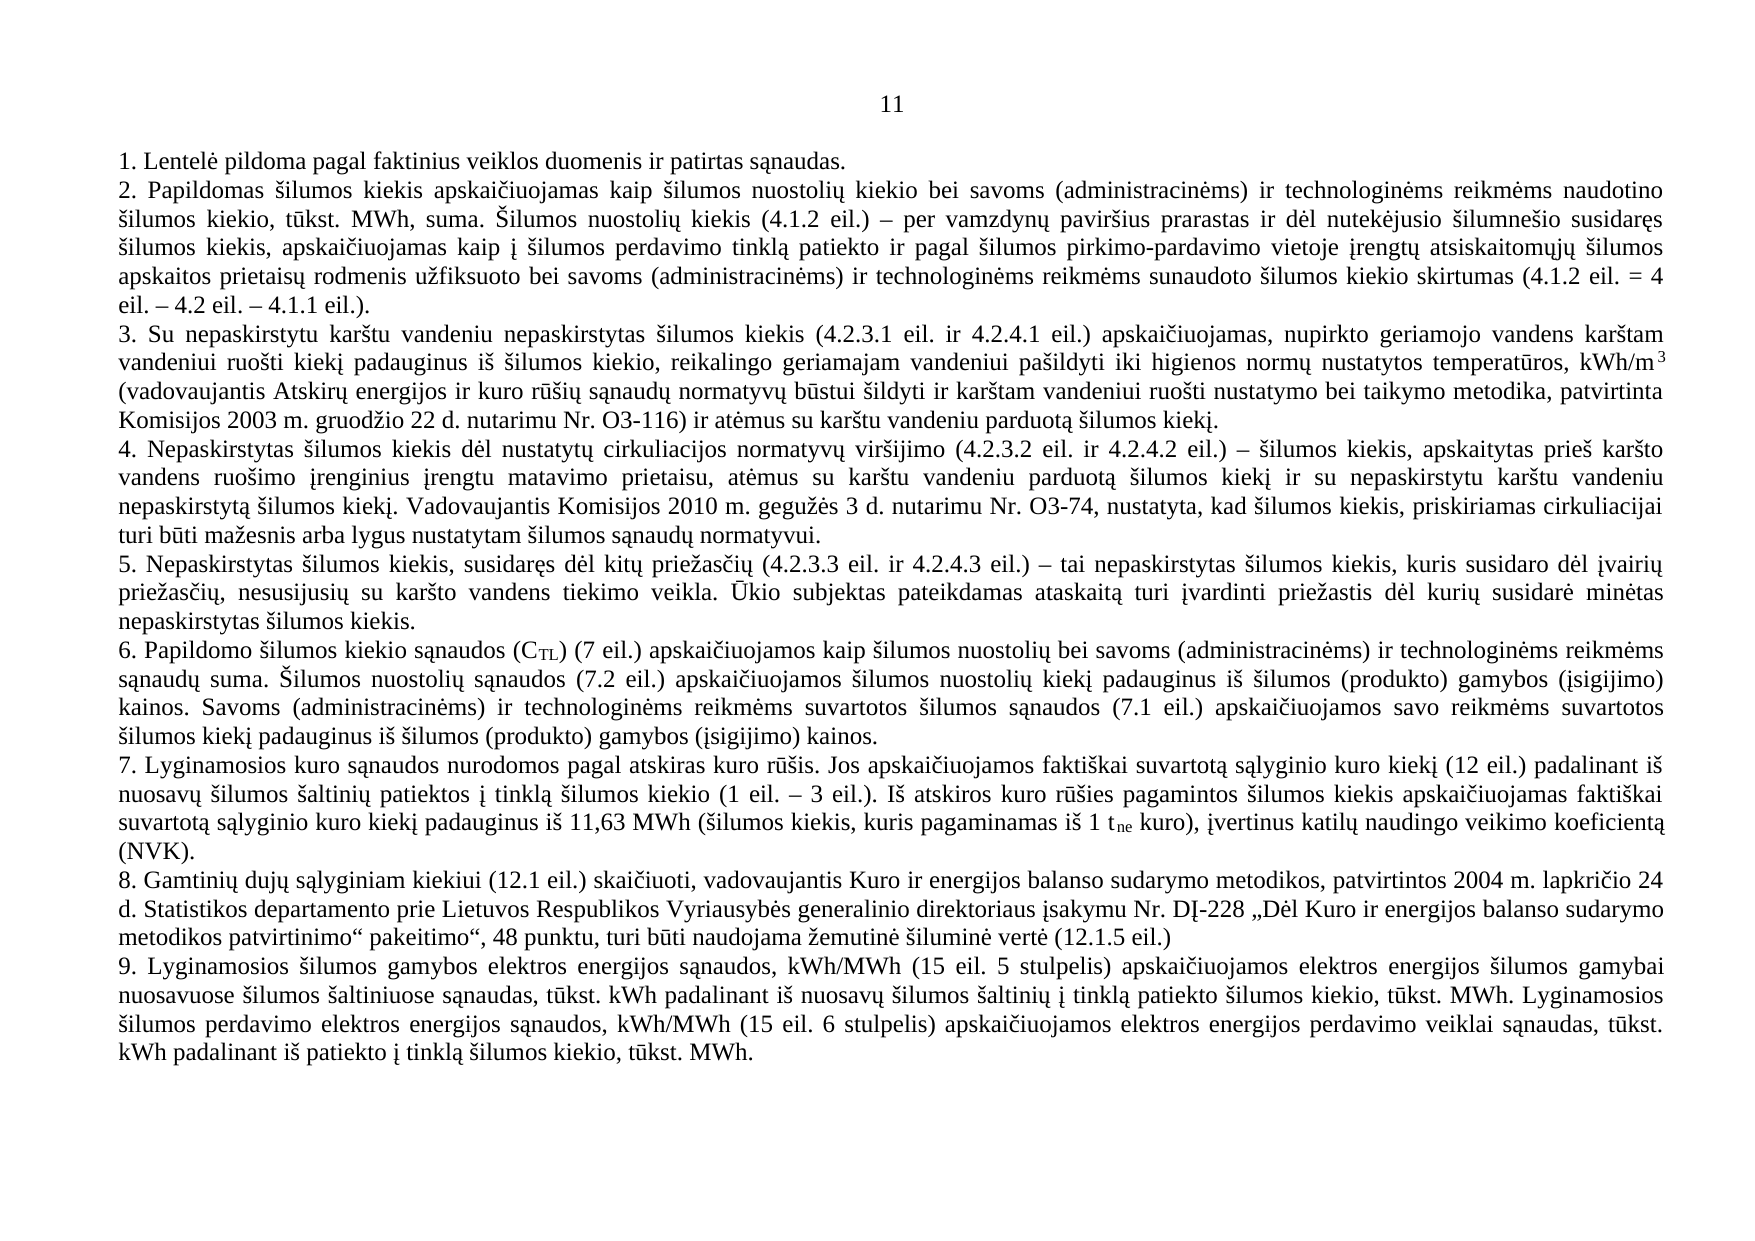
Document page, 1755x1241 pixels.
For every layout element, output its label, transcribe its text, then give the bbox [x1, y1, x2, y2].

text 7. Lyginamosios kuro sąnaudos nurodomos pagal atskiras kuro rūšis. Jos apskaičiuojamos faktiškai suvartotą sąlyginio kuro kiekį (12 eil.) padalinant iš nuosavų šilumos šaltinių patiektos į tinklą šilumos kiekio (1 eil. – 3 eil.). Iš atskiros kuro rūšies pagamintos šilumos kiekis apskaičiuojamas faktiškai suvartotą sąlyginio kuro kiekį padauginus iš 11,63 MWh (šilumos kiekis, kuris pagaminamas iš 1 tne kuro), įvertinus katilų naudingo veikimo koeficientą (NVK). [118, 750, 1666, 865]
text 6. Papildomo šilumos kiekio sąnaudos (CTL) (7 eil.) apskaičiuojamos kaip šilumos nuostolių bei savoms (administracinėms) ir technologinėms reikmėms sąnaudų suma. Šilumos nuostolių sąnaudos (7.2 eil.) apskaičiuojamos šilumos nuostolių kiekį padauginus iš šilumos (produkto) gamybos (įsigijimo) kainos. Savoms (administracinėms) ir technologinėms reikmėms suvartotos šilumos sąnaudos (7.1 eil.) apskaičiuojamos savo reikmėms suvartotos šilumos kiekį padauginus iš šilumos (produkto) gamybos (įsigijimo) kainos. [118, 635, 1666, 750]
text 3. Su nepaskirstytu karštu vandeniu nepaskirstytas šilumos kiekis (4.2.3.1 eil. ir 4.2.4.1 eil.) apskaičiuojamas, nupirkto geriamojo vandens karštam vandeniui ruošti kiekį padauginus iš šilumos kiekio, reikalingo geriamajam vandeniui pašildyti iki higienos normų nustatytos temperatūros, kWh/m3 (vadovaujantis Atskirų energijos ir kuro rūšių sąnaudų normatyvų būstui šildyti ir karštam vandeniui ruošti nustatymo bei taikymo metodika, patvirtinta Komisijos 2003 m. gruodžio 22 d. nutarimu Nr. O3-116) ir atėmus su karštu vandeniu parduotą šilumos kiekį. [118, 319, 1666, 434]
text 4. Nepaskirstytas šilumos kiekis dėl nustatytų cirkuliacijos normatyvų viršijimo (4.2.3.2 eil. ir 4.2.4.2 eil.) – šilumos kiekis, apskaitytas prieš karšto vandens ruošimo įrenginius įrengtu matavimo prietaisu, atėmus su karštu vandeniu parduotą šilumos kiekį ir su nepaskirstytu karštu vandeniu nepaskirstytą šilumos kiekį. Vadovaujantis Komisijos 2010 m. gegužės 3 d. nutarimu Nr. O3-74, nustatyta, kad šilumos kiekis, priskiriamas cirkuliacijai turi būti mažesnis arba lygus nustatytam šilumos sąnaudų normatyvui. [118, 434, 1666, 549]
text 2. Papildomas šilumos kiekis apskaičiuojamas kaip šilumos nuostolių kiekio bei savoms (administracinėms) ir technologinėms reikmėms naudotino šilumos kiekio, tūkst. MWh, suma. Šilumos nuostolių kiekis (4.1.2 eil.) – per vamzdynų paviršius prarastas ir dėl nutekėjusio šilumnešio susidaręs šilumos kiekis, apskaičiuojamas kaip į šilumos perdavimo tinklą patiekto ir pagal šilumos pirkimo-pardavimo vietoje įrengtų atsiskaitomųjų šilumos apskaitos prietaisų rodmenis užfiksuoto bei savoms (administracinėms) ir technologinėms reikmėms sunaudoto šilumos kiekio skirtumas (4.1.2 eil. = 4 eil. – 4.2 eil. – 4.1.1 eil.). [118, 175, 1666, 319]
text 5. Nepaskirstytas šilumos kiekis, susidaręs dėl kitų priežasčių (4.2.3.3 eil. ir 4.2.4.3 eil.) – tai nepaskirstytas šilumos kiekis, kuris susidaro dėl įvairių priežasčių, nesusijusių su karšto vandens tiekimo veikla. Ūkio subjektas pateikdamas ataskaitą turi įvardinti priežastis dėl kurių susidarė minėtas nepaskirstytas šilumos kiekis. [118, 549, 1666, 635]
text 8. Gamtinių dujų sąlyginiam kiekiui (12.1 eil.) skaičiuoti, vadovaujantis Kuro ir energijos balanso sudarymo metodikos, patvirtintos 2004 m. lapkričio 24 d. Statistikos departamento prie Lietuvos Respublikos Vyriausybės generalinio direktoriaus įsakymu Nr. DĮ-228 „Dėl Kuro ir energijos balanso sudarymo metodikos patvirtinimo“ pakeitimo“, 48 punktu, turi būti naudojama žemutinė šiluminė vertė (12.1.5 eil.) [118, 865, 1666, 951]
text 9. Lyginamosios šilumos gamybos elektros energijos sąnaudos, kWh/MWh (15 eil. 5 stulpelis) apskaičiuojamos elektros energijos šilumos gamybai nuosavuose šilumos šaltiniuose sąnaudas, tūkst. kWh padalinant iš nuosavų šilumos šaltinių į tinklą patiekto šilumos kiekio, tūkst. MWh. Lyginamosios šilumos perdavimo elektros energijos sąnaudos, kWh/MWh (15 eil. 6 stulpelis) apskaičiuojamos elektros energijos perdavimo veiklai sąnaudas, tūkst. kWh padalinant iš patiekto į tinklą šilumos kiekio, tūkst. MWh. [118, 951, 1666, 1066]
text 1. Lentelė pildoma pagal faktinius veiklos duomenis ir patirtas sąnaudas. [118, 146, 1666, 175]
